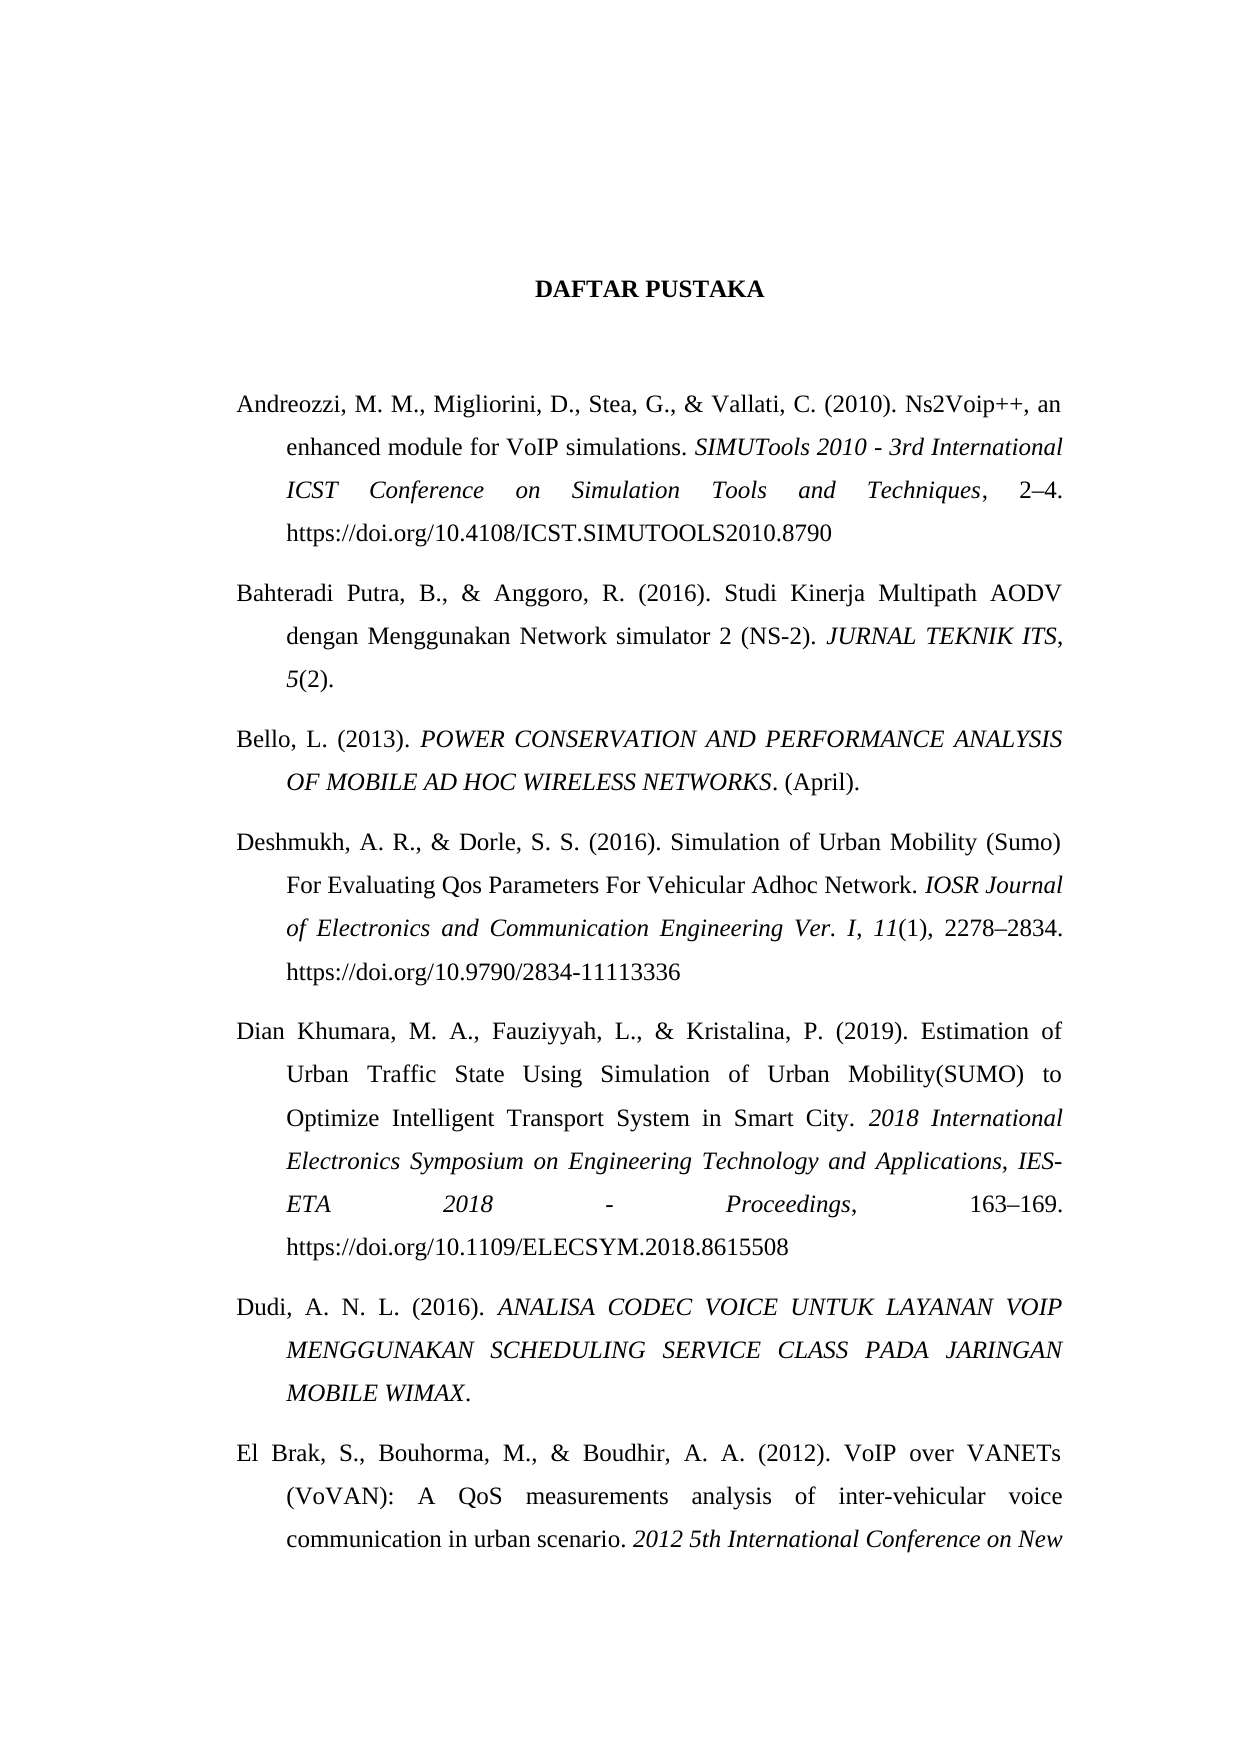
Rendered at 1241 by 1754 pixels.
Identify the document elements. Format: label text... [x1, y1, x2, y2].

text Dudi, A. N. L. (2016). ANALISA CODEC VOICE UNTUK LAYANAN VOIP MENGGUNAKAN SCHEDULING SERVICE CLASS PADA JARINGAN MOBILE WIMAX. [236, 1292, 1063, 1407]
text Deshmukh, A. R., & Dorle, S. S. (2016). Simulation of Urban Mobility (Sumo) For Evaluating Qos Parameters For Vehicular Adhoc Network. IOSR Journal of Electronics and Communication Engineering Ver. I, 11(1), 2278–2834. https://doi.org/10.9790/2834-11113336 [236, 827, 1063, 985]
text Bahteradi Putra, B., & Anggoro, R. (2016). Studi Kinerja Multipath AODV dengan Menggunakan Network simulator 2 (NS-2). JURNAL TEKNIK ITS, 5(2). [236, 578, 1063, 693]
text Andreozzi, M. M., Migliorini, D., Stea, G., & Vallati, C. (2010). Ns2Voip++, an enhanced module for VoIP simulations. SIMUTools 2010 - 3rd International ICST Conference on Simulation Tools and Techniques, 2–4. https://doi.org/10.4108/ICST.SIMUTOOLS2010.8790 [236, 389, 1063, 547]
text Bello, L. (2013). POWER CONSERVATION AND PERFORMANCE ANALYSIS OF MOBILE AD HOC WIRELESS NETWORKS. (April). [236, 724, 1063, 796]
text El Brak, S., Bouhorma, M., & Boudhir, A. A. (2012). VoIP over VANETs (VoVAN): A QoS measurements analysis of inter-vehicular voice communication in urban scenario. 2012 5th International Conference on New [236, 1438, 1063, 1553]
text Dian Khumara, M. A., Fauziyyah, L., & Kristalina, P. (2019). Estimation of Urban Traffic State Using Simulation of Urban Mobility(SUMO) to Optimize Intelligent Transport System in Smart City. 2018 International Electronics Symposium on Engineering Technology and Applications, IES-ETA 2018 - Proceedings, 163–169. https://doi.org/10.1109/ELECSYM.2018.8615508 [236, 1016, 1063, 1261]
subtitle DAFTAR PUSTAKA [236, 274, 1063, 302]
